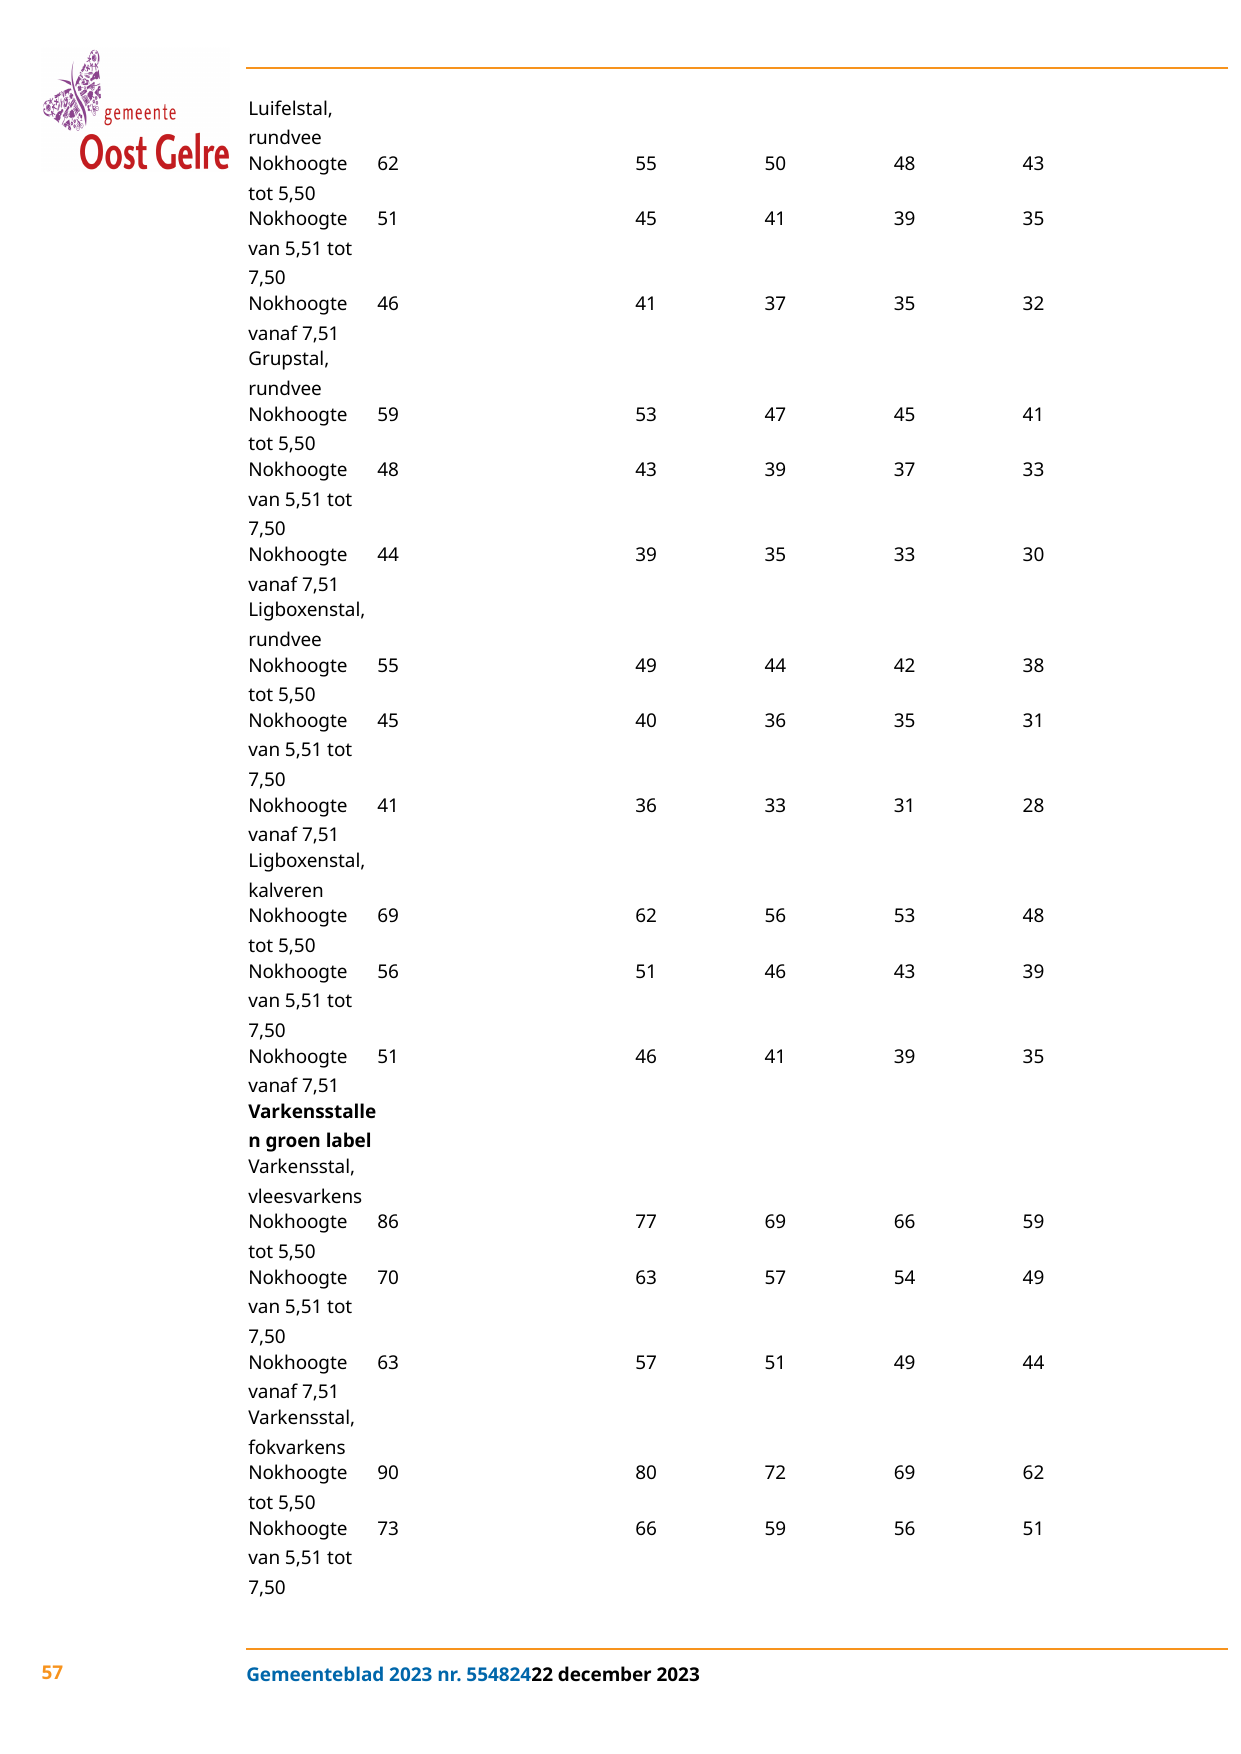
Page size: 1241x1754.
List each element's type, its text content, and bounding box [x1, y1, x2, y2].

table_cell [894, 1154, 1022, 1209]
table_cell 46 [764, 958, 893, 1043]
table_cell [764, 596, 893, 652]
table_cell 55 [377, 652, 635, 707]
table_cell 53 [894, 903, 1022, 958]
table_cell 51 [377, 205, 635, 290]
table_cell 45 [377, 707, 635, 792]
table_cell 44 [377, 541, 635, 596]
table_cell Nokhoogte tot 5,50 [248, 1209, 377, 1264]
table_cell 49 [1023, 1264, 1152, 1349]
table_cell 59 [377, 401, 635, 456]
table_cell 30 [1023, 541, 1152, 596]
table_cell [894, 1404, 1022, 1459]
table_cell 44 [764, 652, 893, 707]
table_cell [377, 95, 506, 150]
table_cell 69 [894, 1460, 1022, 1515]
table_cell [1023, 95, 1152, 150]
table_cell 49 [635, 652, 764, 707]
table_cell [1023, 596, 1152, 652]
table_cell 35 [1023, 205, 1152, 290]
table_cell 63 [635, 1264, 764, 1349]
table_cell [1023, 1098, 1152, 1153]
table_cell 35 [894, 290, 1022, 346]
table_cell 37 [764, 290, 893, 346]
table_cell Nokhoogte van 5,51 tot 7,50 [248, 1515, 377, 1600]
table_cell 56 [377, 958, 635, 1043]
table_cell Nokhoogte vanaf 7,51 [248, 1349, 377, 1404]
table_cell 43 [1023, 150, 1152, 205]
table_cell Nokhoogte vanaf 7,51 [248, 792, 377, 847]
table_cell 49 [894, 1349, 1022, 1404]
table_cell 39 [635, 541, 764, 596]
table_cell 35 [894, 707, 1022, 792]
table_cell [894, 1098, 1022, 1153]
table_cell [635, 596, 764, 652]
table_cell 41 [764, 1043, 893, 1098]
table_cell Nokhoogte van 5,51 tot 7,50 [248, 1264, 377, 1349]
table_cell Nokhoogte tot 5,50 [248, 652, 377, 707]
table_cell 44 [1023, 1349, 1152, 1404]
table_cell [506, 95, 635, 150]
table_cell [1023, 1404, 1152, 1459]
table_cell 59 [764, 1515, 893, 1600]
table_cell 62 [1023, 1460, 1152, 1515]
table_cell 36 [635, 792, 764, 847]
table_cell 48 [1023, 903, 1152, 958]
table_cell 80 [635, 1460, 764, 1515]
table_cell 41 [764, 205, 893, 290]
table_cell 36 [764, 707, 893, 792]
table_cell Luifelstal, rundvee [248, 95, 377, 150]
table_cell 39 [1023, 958, 1152, 1043]
table_cell Ligboxenstal, rundvee [248, 596, 377, 652]
table_cell Varkensstal, fokvarkens [248, 1404, 377, 1459]
table_cell [377, 346, 635, 401]
table_cell 51 [635, 958, 764, 1043]
table_cell 41 [635, 290, 764, 346]
table_cell Nokhoogte van 5,51 tot 7,50 [248, 205, 377, 290]
table_cell 62 [635, 903, 764, 958]
table_cell 35 [1023, 1043, 1152, 1098]
table_cell [635, 95, 764, 150]
table_cell 45 [635, 205, 764, 290]
table_cell 41 [377, 792, 635, 847]
table_cell 32 [1023, 290, 1152, 346]
table_cell [377, 596, 635, 652]
table_cell 86 [377, 1209, 635, 1264]
table_cell 72 [764, 1460, 893, 1515]
table_cell 56 [894, 1515, 1022, 1600]
table_cell 54 [894, 1264, 1022, 1349]
table_cell Nokhoogte vanaf 7,51 [248, 541, 377, 596]
table_cell [894, 596, 1022, 652]
table_cell 31 [1023, 707, 1152, 792]
table_cell 73 [377, 1515, 635, 1600]
table_cell Ligboxenstal, kalveren [248, 847, 377, 903]
table_cell 63 [377, 1349, 635, 1404]
table_cell 39 [894, 1043, 1022, 1098]
table_cell [764, 1154, 893, 1209]
table_cell 51 [764, 1349, 893, 1404]
table_cell 33 [1023, 456, 1152, 541]
table_cell [1023, 1154, 1152, 1209]
table_cell 38 [1023, 652, 1152, 707]
table_cell 48 [894, 150, 1022, 205]
table_cell [764, 346, 893, 401]
table_cell 28 [1023, 792, 1152, 847]
table_cell [635, 1154, 764, 1209]
table_cell [894, 95, 1022, 150]
table_cell 46 [635, 1043, 764, 1098]
table_cell [635, 346, 764, 401]
table_cell Nokhoogte vanaf 7,51 [248, 290, 377, 346]
table_cell [635, 847, 764, 903]
table_cell [1023, 847, 1152, 903]
table_cell 56 [764, 903, 893, 958]
picture [41, 47, 231, 172]
table_cell 48 [377, 456, 635, 541]
table_cell 66 [894, 1209, 1022, 1264]
table_cell 47 [764, 401, 893, 456]
table_cell Nokhoogte tot 5,50 [248, 150, 377, 205]
table_cell 33 [764, 792, 893, 847]
table_cell 43 [894, 958, 1022, 1043]
table_cell Nokhoogte van 5,51 tot 7,50 [248, 958, 377, 1043]
table_cell 35 [764, 541, 893, 596]
table_cell [764, 95, 893, 150]
table_cell 77 [635, 1209, 764, 1264]
table_cell Grupstal, rundvee [248, 346, 377, 401]
table_cell [635, 1404, 764, 1459]
table_cell [894, 346, 1022, 401]
table_cell 55 [635, 150, 764, 205]
table_cell Varkensstal, vleesvarkens [248, 1154, 377, 1209]
table_cell Nokhoogte vanaf 7,51 [248, 1043, 377, 1098]
table_cell 40 [635, 707, 764, 792]
table_cell 43 [635, 456, 764, 541]
table_cell [377, 847, 635, 903]
table_cell 39 [764, 456, 893, 541]
table_cell 59 [1023, 1209, 1152, 1264]
table_cell 70 [377, 1264, 635, 1349]
table_cell [377, 1098, 635, 1153]
table_cell 57 [635, 1349, 764, 1404]
table_cell 33 [894, 541, 1022, 596]
table_cell [764, 847, 893, 903]
table_cell 51 [377, 1043, 635, 1098]
table_cell 50 [764, 150, 893, 205]
table_cell 39 [894, 205, 1022, 290]
table_cell [894, 847, 1022, 903]
table_cell 62 [377, 150, 635, 205]
table_cell Nokhoogte tot 5,50 [248, 1460, 377, 1515]
table_cell [506, 1154, 635, 1209]
table_cell [1023, 346, 1152, 401]
table_cell 37 [894, 456, 1022, 541]
table_cell 42 [894, 652, 1022, 707]
table_cell 90 [377, 1460, 635, 1515]
table_cell Nokhoogte tot 5,50 [248, 401, 377, 456]
table_cell 46 [377, 290, 635, 346]
table_cell 69 [764, 1209, 893, 1264]
table_cell 57 [764, 1264, 893, 1349]
table_cell 45 [894, 401, 1022, 456]
table_cell [377, 1154, 506, 1209]
table_cell 41 [1023, 401, 1152, 456]
table_cell [764, 1098, 893, 1153]
table_cell Nokhoogte van 5,51 tot 7,50 [248, 707, 377, 792]
table_cell [764, 1404, 893, 1459]
table_cell 51 [1023, 1515, 1152, 1600]
table_cell 53 [635, 401, 764, 456]
table_cell Nokhoogte van 5,51 tot 7,50 [248, 456, 377, 541]
table_cell 31 [894, 792, 1022, 847]
table_cell [377, 1404, 635, 1459]
table_cell Varkensstallen groen label [248, 1098, 377, 1153]
table_cell [635, 1098, 764, 1153]
table_cell Nokhoogte tot 5,50 [248, 903, 377, 958]
table_cell 66 [635, 1515, 764, 1600]
table_cell 69 [377, 903, 635, 958]
